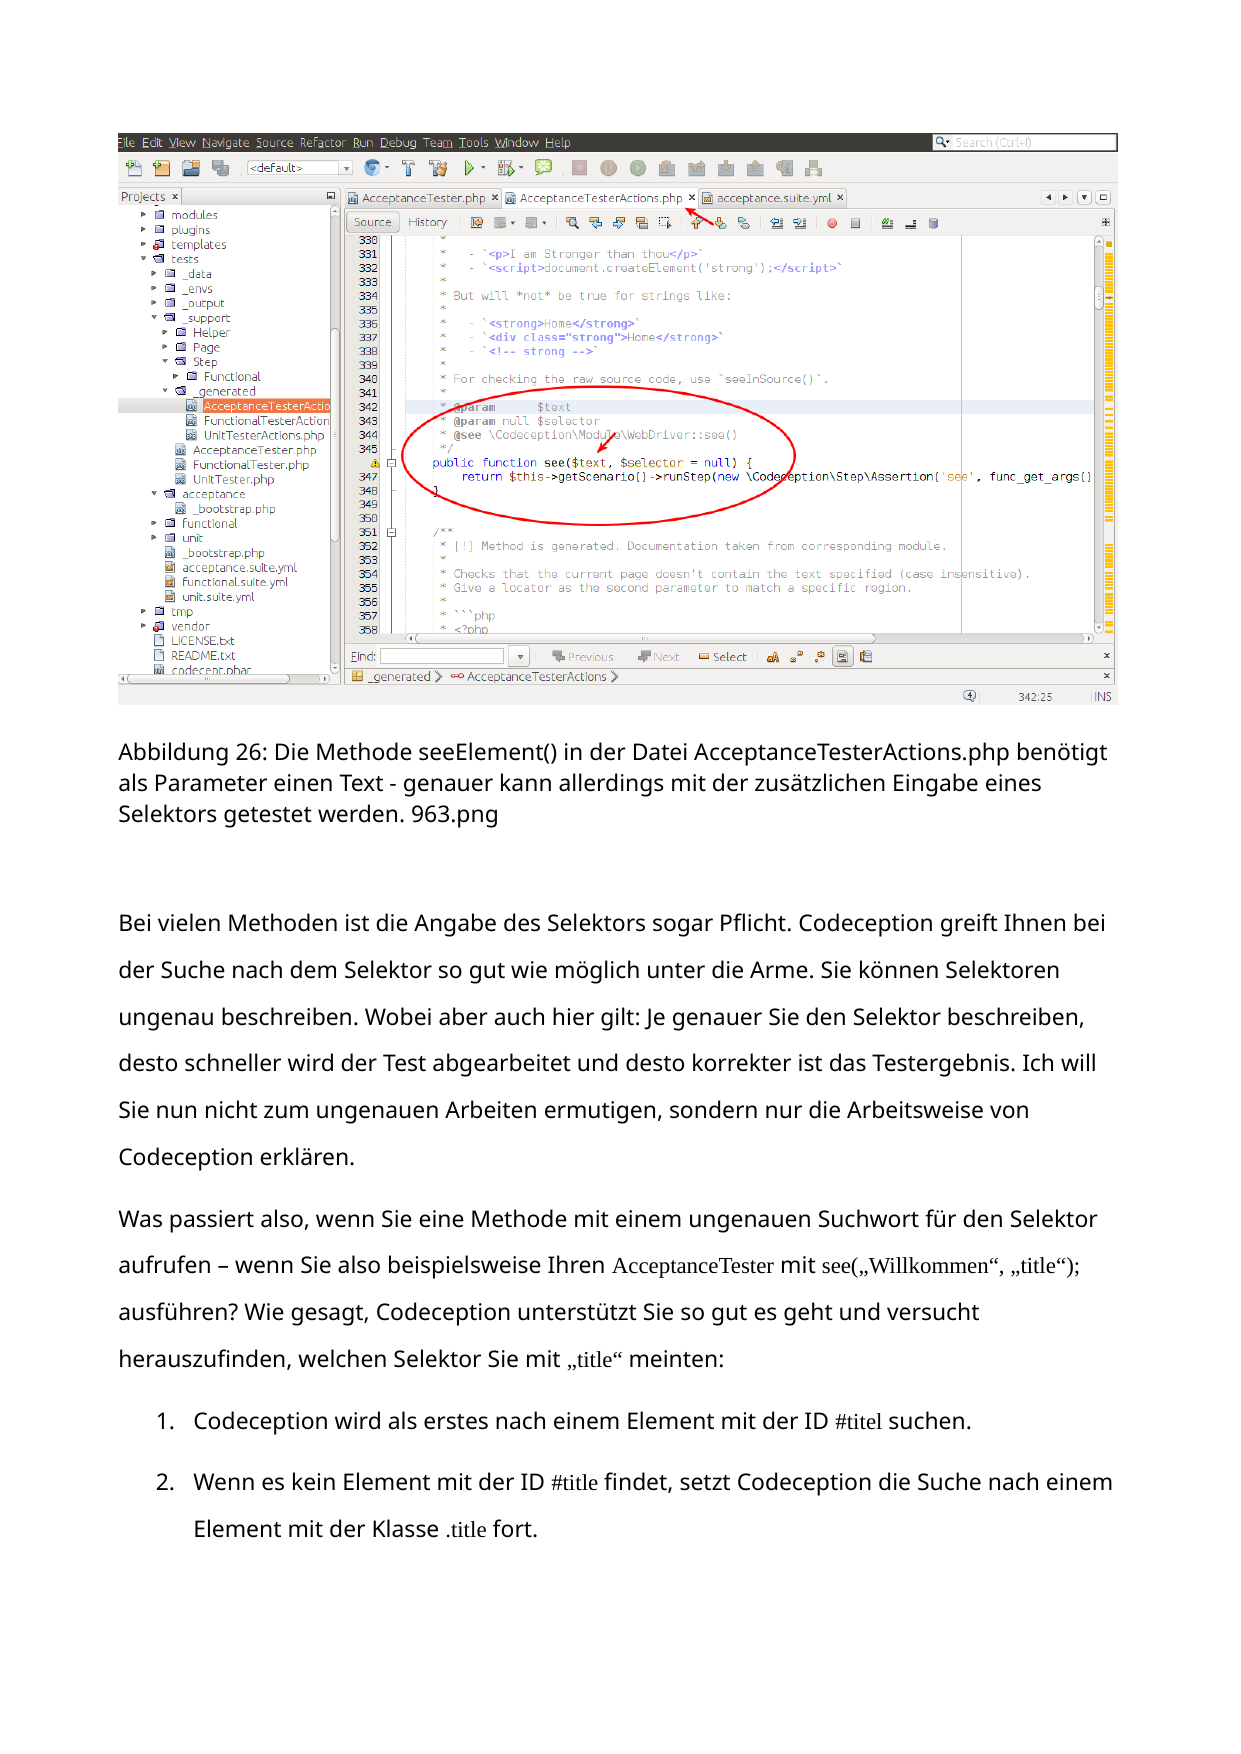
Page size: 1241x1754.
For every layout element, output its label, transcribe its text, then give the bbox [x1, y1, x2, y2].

text Was passiert also, wenn Sie eine Methode mit einem ungenauen Suchwort für den Selektor aufrufen – wenn Sie also beispielsweise Ihren AcceptanceTester mit see(„Willkommen“, „title“); ausführen? Wie gesagt, Codeception unterstützt Sie so gut es geht und versucht herauszufinden, welchen Selektor Sie mit „title“ meinten: [118, 1203, 1122, 1374]
list Codeception wird als erstes nach einem Element mit der ID #titel suchen. [156, 1405, 1122, 1436]
list Wenn es kein Element mit der ID #title findet, setzt Codeception die Suche nach einem Element mit der Klasse .title fort. [156, 1466, 1122, 1544]
text Bei vielen Methoden ist die Angabe des Selektors sogar Pflicht. Codeception greift Ihnen bei der Suche nach dem Selektor so gut wie möglich unter die Arme. Sie können Selektoren ungenau beschreiben. Wobei aber auch hier gilt: Je genauer Sie den Selektor beschreiben, desto schneller wird der Test abgearbeitet und desto korrekter ist das Testergebnis. Ich will Sie nun nicht zum ungenauen Arbeiten ermutigen, sondern nur die Arbeitsweise von Codeception erklären. [118, 907, 1122, 1172]
picture [118, 130, 1123, 705]
text Abbildung 26: Die Methode seeElement() in der Datei AcceptanceTesterActions.php benötigt als Parameter einen Text - genauer kann allerdings mit der zusätzlichen Eingabe eines Selektors getestet werden. 963.png [118, 705, 1122, 830]
